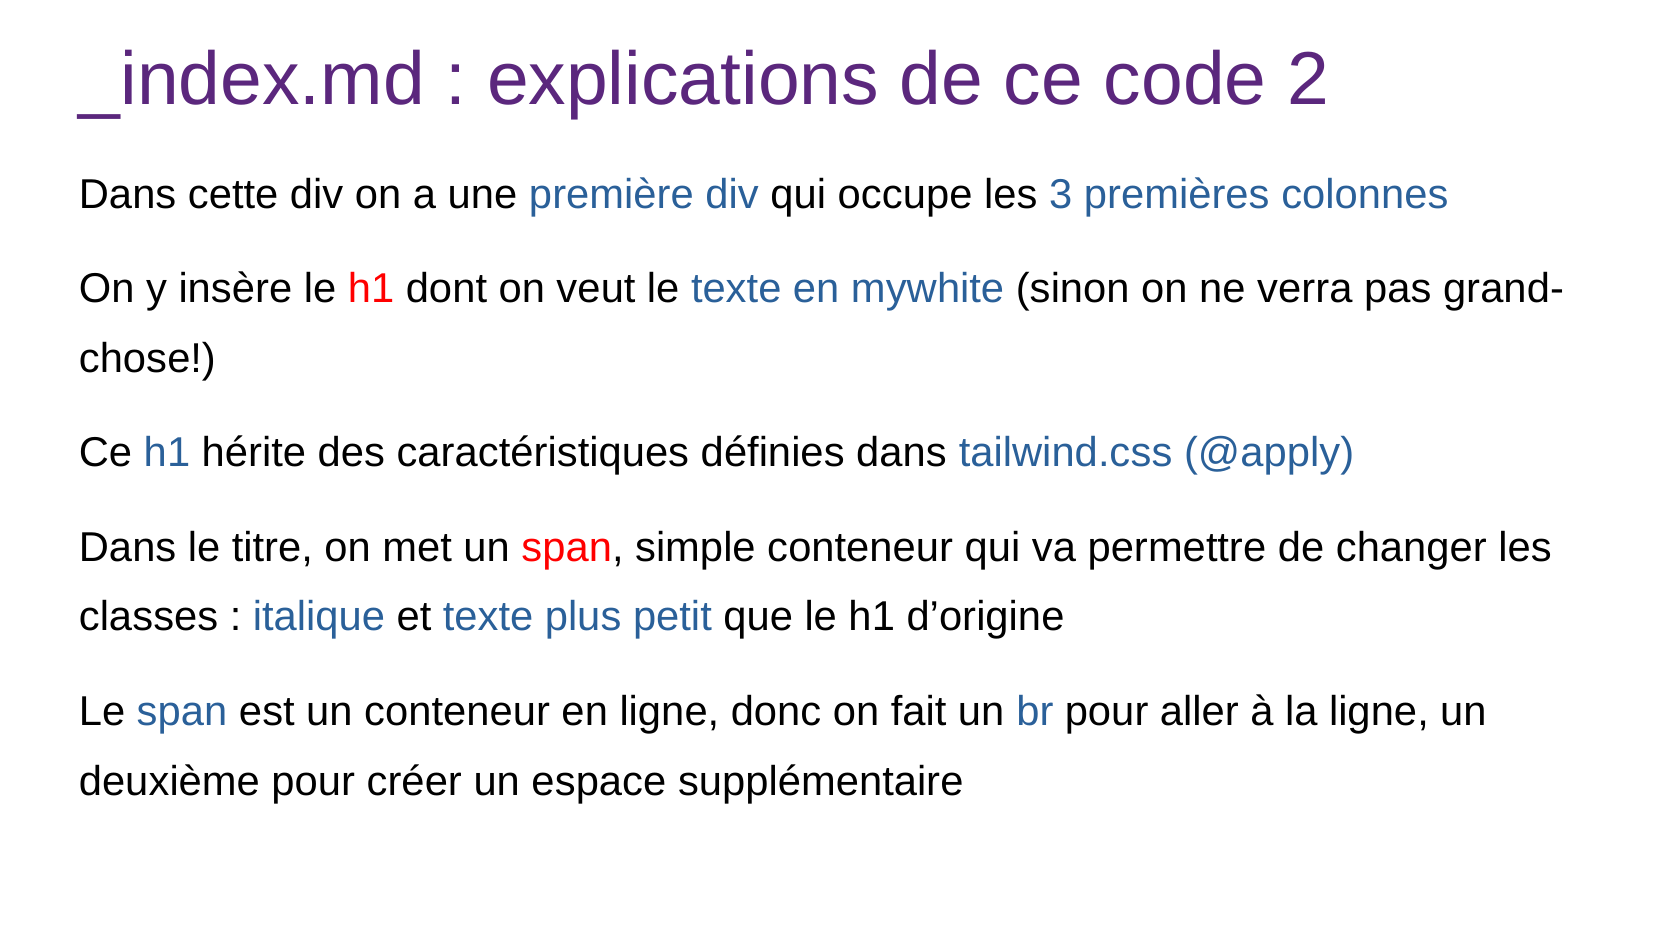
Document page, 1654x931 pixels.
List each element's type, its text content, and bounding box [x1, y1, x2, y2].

title _index.md : explications de ce code 2 [78, 36, 1556, 147]
text_box Dans cette div on a une première div qui occupe les 3 premières colonnes On y insère le h1 dont on veut le texte en mywhite (sinon on ne verra pas grand-chose!) Ce h1 hérite des caractéristiques définies dans tailwind.css (@apply) Dans le titre, on met un span, simple conteneur qui va permettre de changer les classes : italique et texte plus petit que le h1 d’origine Le span est un conteneur en ligne, donc on fait un br pour aller à la ligne, un deuxième pour créer un espace supplémentaire [78, 147, 1595, 804]
